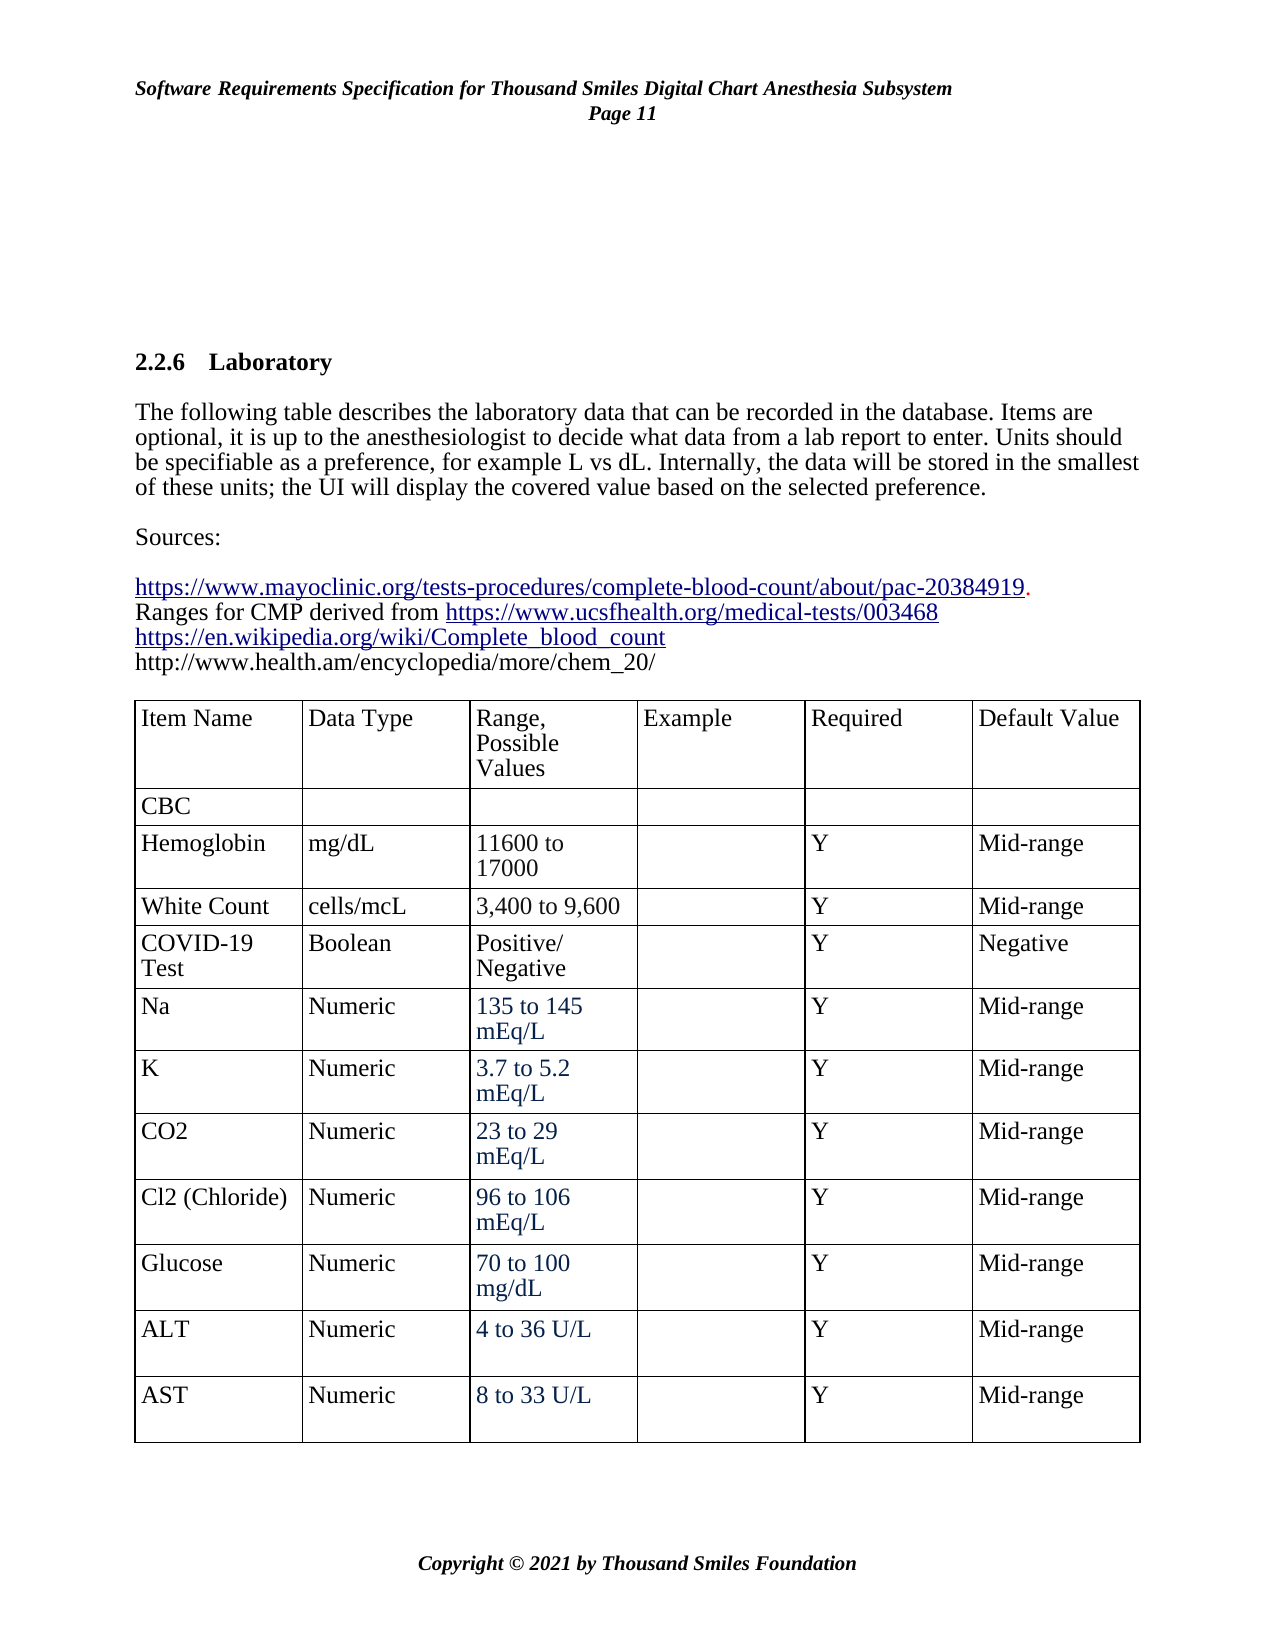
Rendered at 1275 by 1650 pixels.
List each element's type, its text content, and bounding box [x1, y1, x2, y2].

table_cell [638, 1377, 804, 1442]
table_cell [806, 789, 972, 825]
table_cell Mid-range [973, 989, 1139, 1050]
subtitle Laboratory [135, 350, 1140, 375]
table_cell [303, 789, 469, 825]
table_cell 70 to 100 mg/dL [471, 1245, 637, 1310]
table_cell ALT [136, 1311, 302, 1376]
table_cell cells/mcL [303, 889, 469, 925]
table_cell Numeric [303, 989, 469, 1050]
table_cell Glucose [136, 1245, 302, 1310]
table_cell [638, 1311, 804, 1376]
table_cell Na [136, 989, 302, 1050]
table_cell [638, 989, 804, 1050]
table_cell Y [806, 1311, 972, 1376]
table_header Default Value [973, 701, 1139, 787]
table_cell Numeric [303, 1114, 469, 1178]
table_cell Mid-range [973, 1114, 1139, 1178]
table_cell Mid-range [973, 889, 1139, 925]
table_cell 135 to 145 mEq/L [471, 989, 637, 1050]
table_cell Y [806, 889, 972, 925]
table_cell 96 to 106 mEq/L [471, 1180, 637, 1244]
text Sources: [135, 525, 1140, 550]
table_cell 8 to 33 U/L [471, 1377, 637, 1442]
table_cell mg/dL [303, 826, 469, 887]
table_cell Y [806, 1180, 972, 1244]
table_cell [638, 789, 804, 825]
table_cell [638, 1180, 804, 1244]
table_cell Mid-range [973, 1311, 1139, 1376]
table_cell [638, 926, 804, 987]
table_cell Hemoglobin [136, 826, 302, 887]
table_cell Y [806, 826, 972, 887]
table_cell 11600 to 17000 [471, 826, 637, 887]
table_cell AST [136, 1377, 302, 1442]
table_header Data Type [303, 701, 469, 787]
table_cell Mid-range [973, 1245, 1139, 1310]
table_cell Y [806, 989, 972, 1050]
table_cell Numeric [303, 1311, 469, 1376]
table_cell CO2 [136, 1114, 302, 1178]
table_cell Boolean [303, 926, 469, 987]
table_cell White Count [136, 889, 302, 925]
table_cell Y [806, 926, 972, 987]
table_cell Positive/Negative [471, 926, 637, 987]
table_cell [638, 1114, 804, 1178]
table_cell COVID-19 Test [136, 926, 302, 987]
table_header Range, Possible Values [471, 701, 637, 787]
text Ranges for CMP derived from https://www.ucsfhealth.org/medical-tests/003468 https://en.wikipedia.org/wiki/Complete_blood_count http://www.health.am/encyclopedia/more/chem_20/ [135, 600, 1140, 675]
table_cell Negative [973, 926, 1139, 987]
table_cell Numeric [303, 1051, 469, 1112]
table_cell 4 to 36 U/L [471, 1311, 637, 1376]
table_cell Numeric [303, 1180, 469, 1244]
table_cell CBC [136, 789, 302, 825]
table_header Item Name [136, 701, 302, 787]
table_header Example [638, 701, 804, 787]
text The following table describes the laboratory data that can be recorded in the database. Items are optional, it is up to the anesthesiologist to decide what data from a lab report to enter. Units should be specifiable as a preference, for example L vs dL. Internally, the data will be stored in the smallest of these units; the UI will display the covered value based on the selected preference. [135, 400, 1140, 500]
table_cell 23 to 29 mEq/L [471, 1114, 637, 1178]
table_cell Mid-range [973, 1377, 1139, 1442]
table_cell Numeric [303, 1377, 469, 1442]
table_cell [973, 789, 1139, 825]
table_cell [638, 1051, 804, 1112]
table_cell Mid-range [973, 1180, 1139, 1244]
table_cell [638, 1245, 804, 1310]
table_cell Numeric [303, 1245, 469, 1310]
table_cell K [136, 1051, 302, 1112]
table_cell Y [806, 1377, 972, 1442]
table_cell Cl2 (Chloride) [136, 1180, 302, 1244]
table_cell Y [806, 1114, 972, 1178]
table_cell Y [806, 1051, 972, 1112]
table_cell [638, 826, 804, 887]
table_cell Mid-range [973, 1051, 1139, 1112]
table_cell [471, 789, 637, 825]
table_cell 3.7 to 5.2 mEq/L [471, 1051, 637, 1112]
table_cell Mid-range [973, 826, 1139, 887]
table_cell [638, 889, 804, 925]
table_cell 3,400 to 9,600 [471, 889, 637, 925]
table_cell Y [806, 1245, 972, 1310]
text https://www.mayoclinic.org/tests-procedures/complete-blood-count/about/pac-20384919. [135, 575, 1140, 600]
table_header Required [806, 701, 972, 787]
